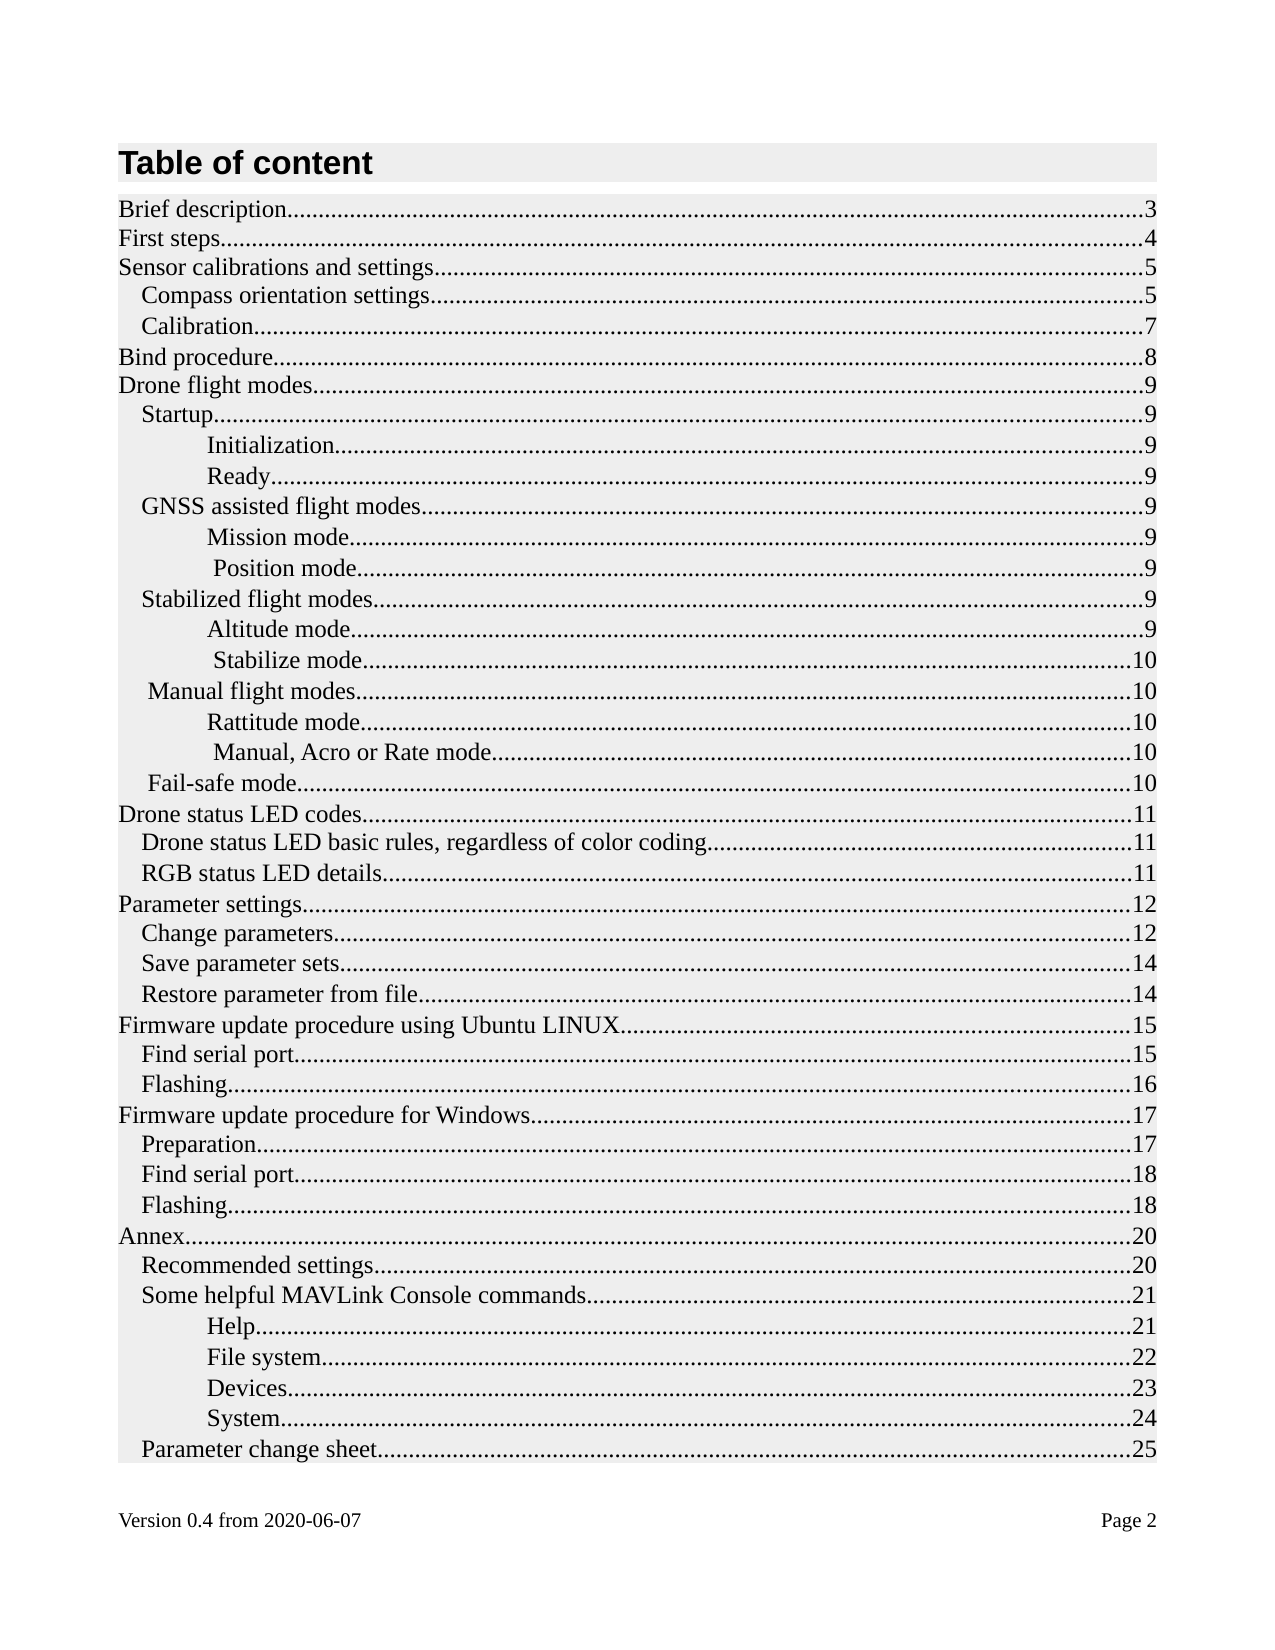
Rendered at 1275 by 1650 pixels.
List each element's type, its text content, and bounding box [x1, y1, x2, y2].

text Bind procedure 8 [118, 342, 1157, 371]
text RGB status LED details 11 [141, 858, 1157, 887]
text Parameter change sheet 25 [141, 1434, 1157, 1463]
text Stabilize mode 10 [207, 645, 1157, 674]
text Parameter settings 12 [118, 889, 1157, 918]
text Drone flight modes 9 [118, 371, 1157, 399]
text First steps 4 [118, 223, 1157, 252]
text Annex 20 [118, 1221, 1157, 1250]
text Flashing 18 [141, 1190, 1157, 1219]
text Flashing 16 [141, 1069, 1157, 1098]
text Manual, Acro or Rate mode 10 [207, 737, 1157, 766]
text Recommended settings 20 [141, 1250, 1157, 1278]
subtitle Table of content [118, 143, 1157, 182]
text Some helpful MAVLink Console commands 21 [141, 1281, 1157, 1309]
text Devices 23 [207, 1373, 1157, 1401]
text Firmware update procedure for Windows 17 [118, 1100, 1157, 1129]
text Save parameter sets 14 [141, 948, 1157, 977]
text Ready 9 [207, 461, 1157, 489]
text Initialization 9 [207, 430, 1157, 459]
text File system 22 [207, 1342, 1157, 1371]
text Firmware update procedure using Ubuntu LINUX 15 [118, 1010, 1157, 1039]
text Mission mode 9 [207, 522, 1157, 551]
text Compass orientation settings 5 [141, 280, 1157, 309]
text Find serial port 15 [141, 1039, 1157, 1067]
text Manual flight modes 10 [141, 676, 1157, 704]
text Startup 9 [141, 399, 1157, 428]
text Drone status LED basic rules, regardless of color coding 11 [141, 827, 1157, 856]
text Find serial port 18 [141, 1159, 1157, 1188]
text Preparation 17 [141, 1129, 1157, 1158]
text Sensor calibrations and settings 5 [118, 252, 1157, 280]
text Restore parameter from file 14 [141, 979, 1157, 1008]
text Fail-safe mode 10 [141, 768, 1157, 797]
text Drone status LED codes 11 [118, 799, 1157, 827]
text System 24 [207, 1403, 1157, 1432]
text Rattitude mode 10 [207, 707, 1157, 735]
text GNSS assisted flight modes 9 [141, 491, 1157, 520]
text Change parameters 12 [141, 918, 1157, 946]
text Altitude mode 9 [207, 614, 1157, 643]
text Stabilized flight modes 9 [141, 584, 1157, 612]
text Help 21 [207, 1311, 1157, 1340]
text Brief description 3 [118, 194, 1157, 223]
text Position mode 9 [207, 553, 1157, 582]
text Calibration 7 [141, 311, 1157, 340]
